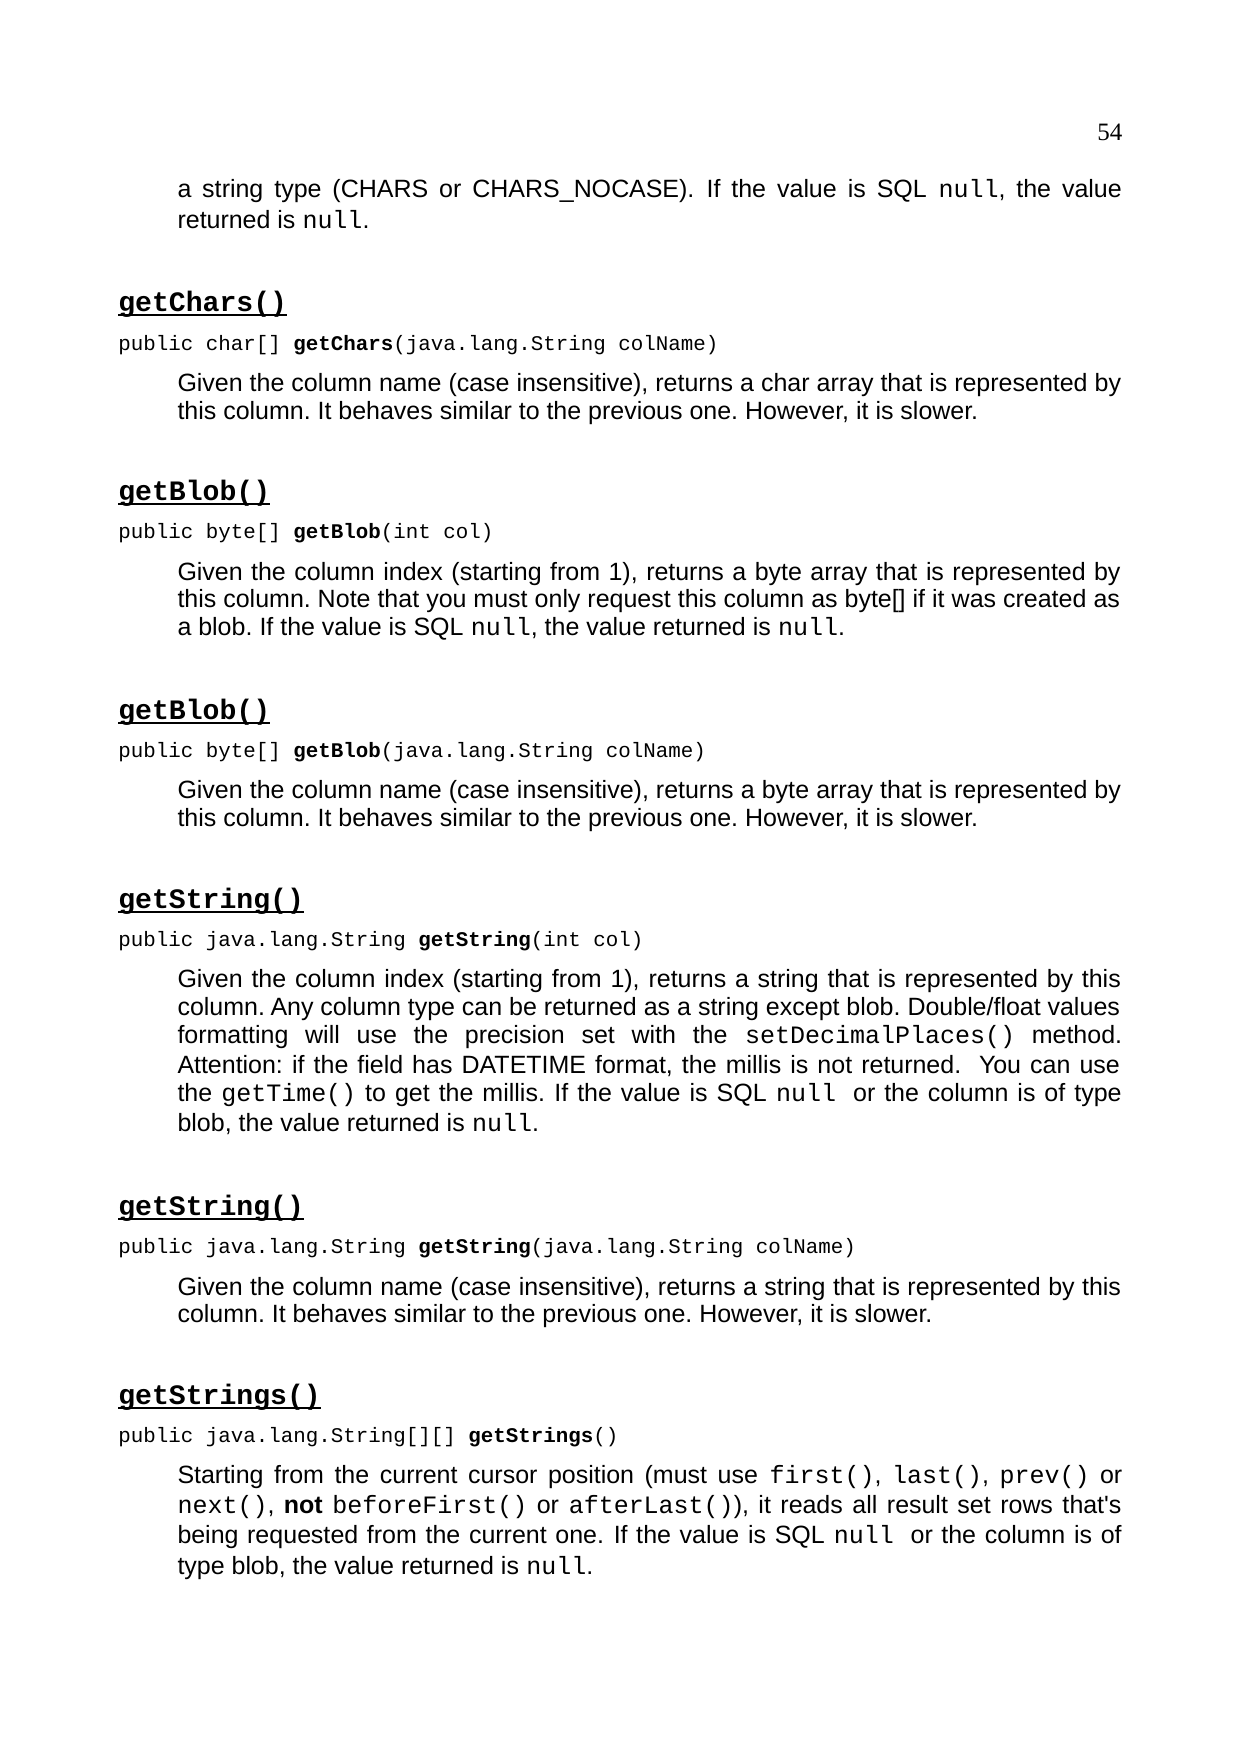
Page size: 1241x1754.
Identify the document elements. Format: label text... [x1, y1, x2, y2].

text public byte[] getBlob(int col) [118, 521, 1122, 545]
list Given the column name (case insensitive), returns a string that is represented by this column. It behaves similar to the previous one. However, it is slower. [177, 1272, 1122, 1328]
list Given the column index (starting from 1), returns a string that is represented by this column. Any column type can be returned as a string except blob. Double/float values formatting will use the precision set with the setDecimalPlaces() method. Attention: if the field has DATETIME format, the millis is not returned. You can use the getTime() to get the millis. If the value is SQL null or the column is of type blob, the value returned is null. [177, 965, 1122, 1139]
subtitle getString() [118, 1192, 1122, 1224]
list getBlob() [118, 477, 1122, 509]
text public java.lang.String getString(java.lang.String colName) [118, 1236, 1122, 1260]
list Given the column name (case insensitive), returns a char array that is represented by this column. It behaves similar to the previous one. However, it is slower. [177, 368, 1122, 424]
text public byte[] getBlob(java.lang.String colName) [118, 740, 1122, 764]
subtitle getChars() [118, 288, 1122, 320]
list Given the column name (case insensitive), returns a byte array that is represented by this column. It behaves similar to the previous one. However, it is slower. [177, 776, 1122, 832]
subtitle getString() [118, 885, 1122, 917]
list getBlob() [118, 696, 1122, 728]
text public char[] getChars(java.lang.String colName) [118, 332, 1122, 356]
list Given the column index (starting from 1), returns a byte array that is represented by this column. Note that you must only request this column as byte[] if it was created as a blob. If the value is SQL null, the value returned is null. [177, 557, 1122, 643]
list Starting from the current cursor position (must use first(), last(), prev() or next(), not beforeFirst() or afterLast()), it reads all result set rows that's being requested from the current one. If the value is SQL null or the column is of type blob, the value returned is null. [177, 1461, 1122, 1582]
subtitle getStrings() [118, 1381, 1122, 1413]
text public java.lang.String getString(int col) [118, 929, 1122, 953]
text public java.lang.String[][] getStrings() [118, 1425, 1122, 1449]
list a string type (CHARS or CHARS_NOCASE). If the value is SQL null, the value returned is null. [177, 175, 1122, 236]
